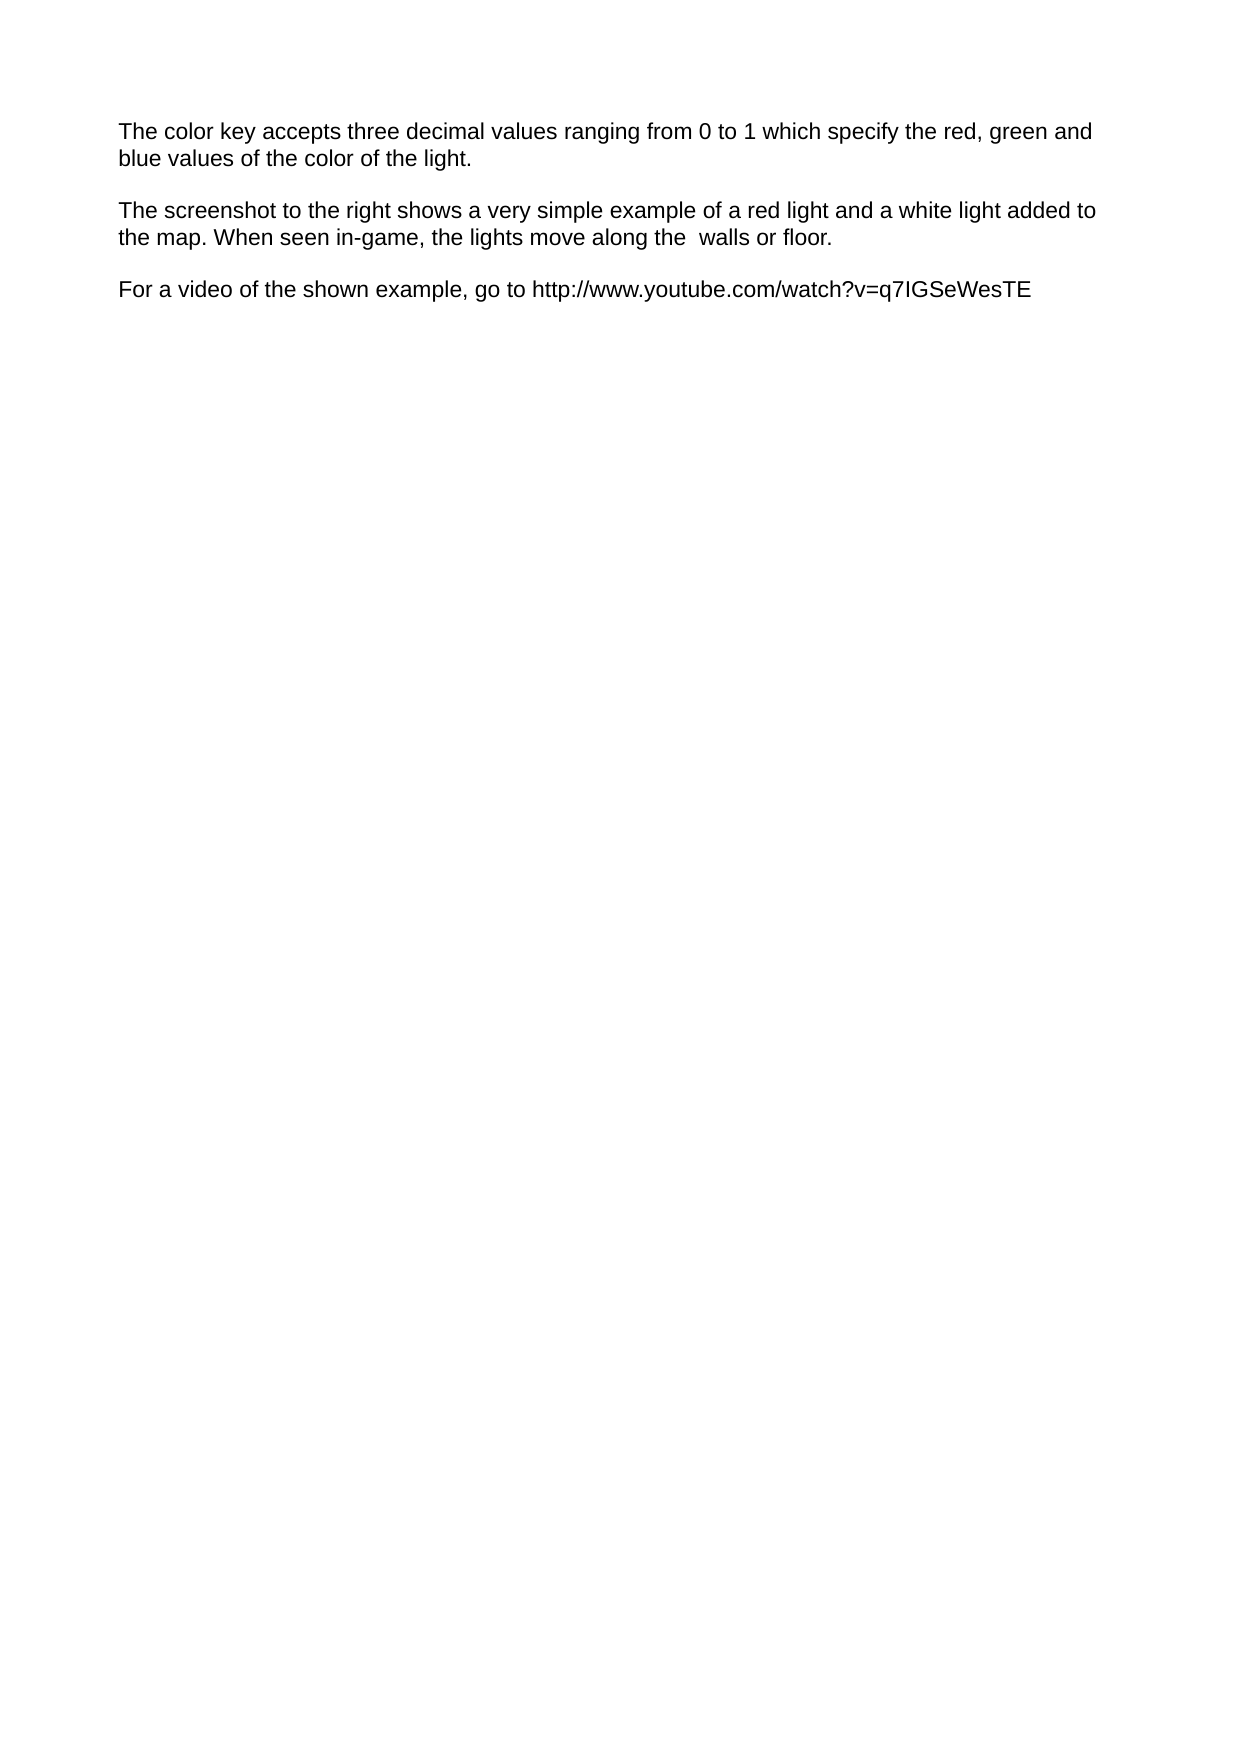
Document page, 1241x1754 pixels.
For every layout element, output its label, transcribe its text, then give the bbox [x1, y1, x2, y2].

text For a video of the shown example, go to http://www.youtube.com/watch?v=q7IGSeWesTE [118, 276, 1122, 303]
text The screenshot to the right shows a very simple example of a red light and a white light added to the map. When seen in-game, the lights move along the walls or floor. [118, 197, 1122, 250]
text The color key accepts three decimal values ranging from 0 to 1 which specify the red, green and blue values of the color of the light. [118, 118, 1122, 171]
